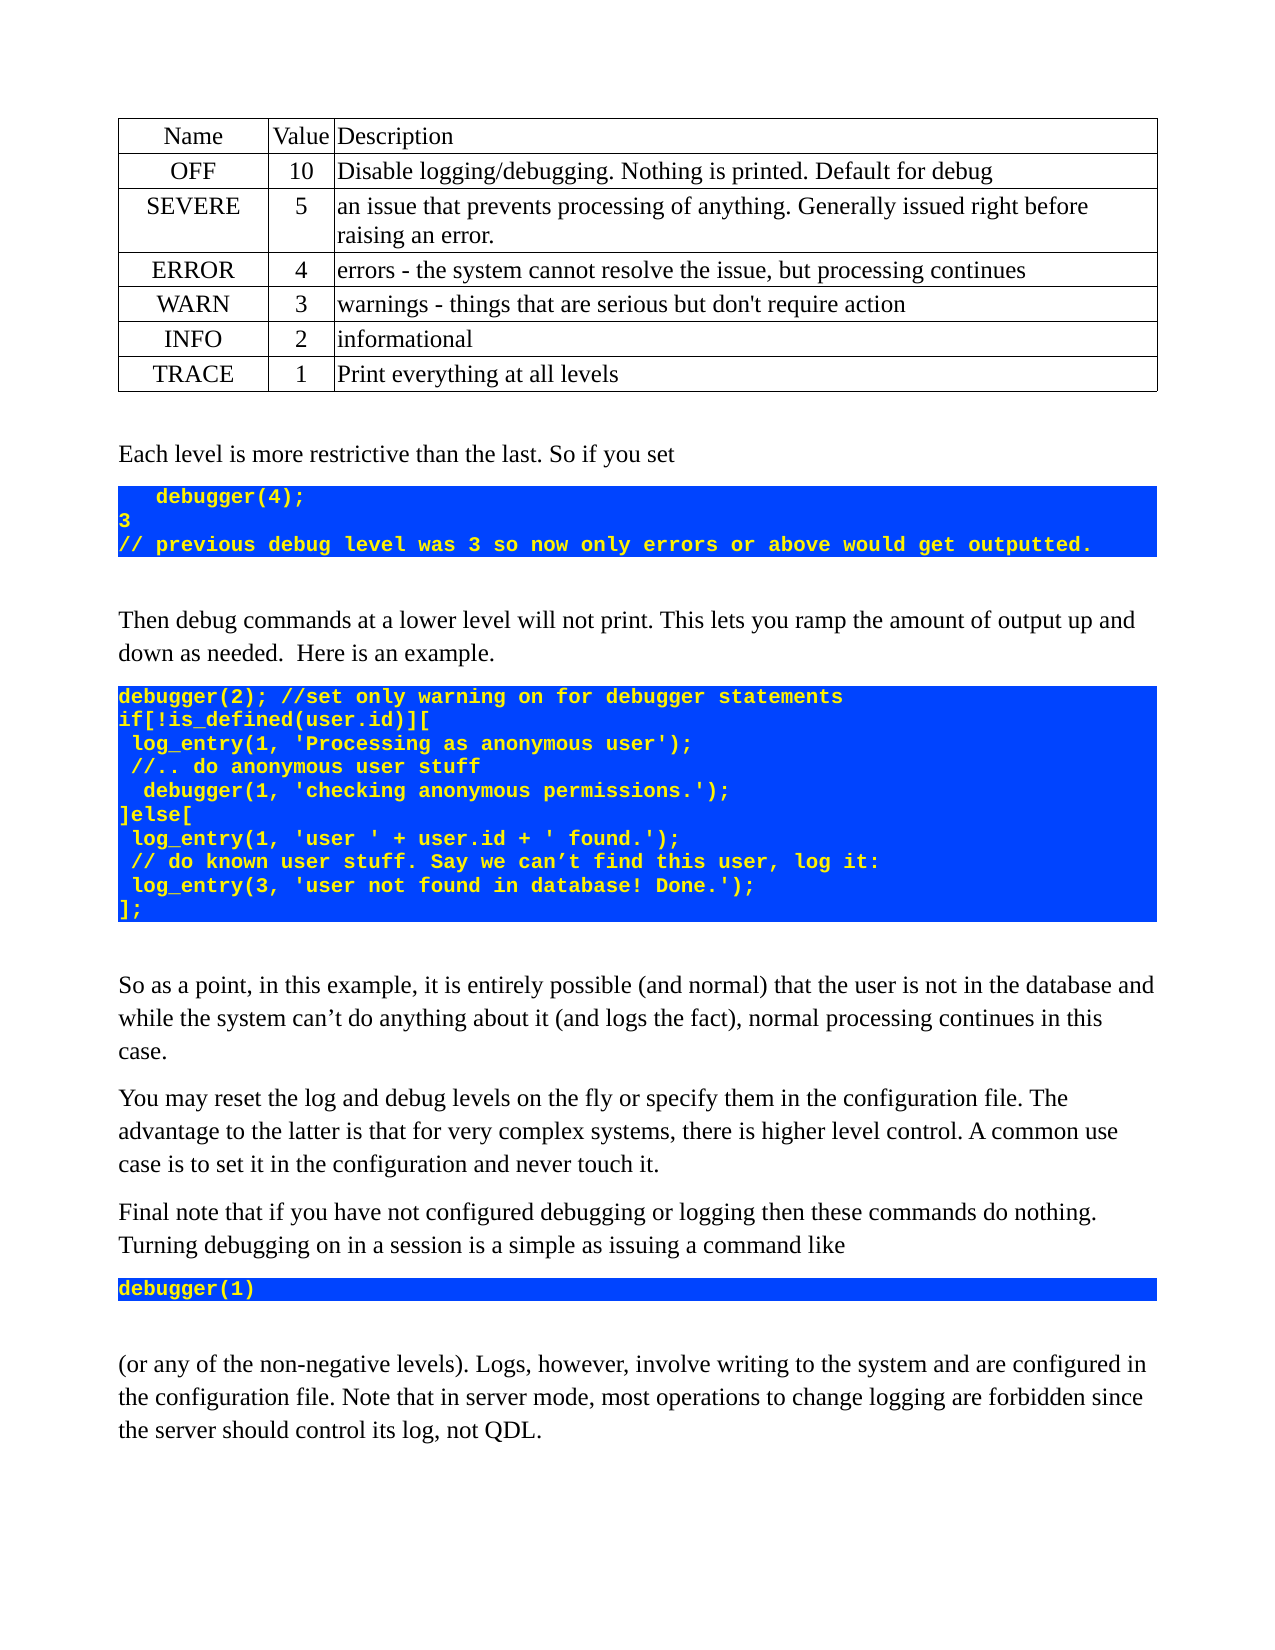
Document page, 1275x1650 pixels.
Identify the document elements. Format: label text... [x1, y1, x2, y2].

table_cell OFF [119, 154, 268, 188]
table_cell TRACE [119, 357, 268, 391]
text log_entry(1, 'user ' + user.id + ' found.'); [118, 827, 1157, 851]
text //.. do anonymous user stuff [118, 757, 1157, 780]
text Each level is more restrictive than the last. So if you set [118, 439, 1157, 468]
text debugger(1, 'checking anonymous permissions.'); [118, 780, 1157, 804]
table_cell Print everything at all levels [335, 357, 1157, 391]
text // do known user stuff. Say we can’t find this user, log it: [118, 851, 1157, 875]
table_header Description [335, 119, 1157, 153]
text // previous debug level was 3 so now only errors or above would get outputted. [118, 534, 1157, 557]
table_cell 5 [269, 189, 334, 252]
table_cell an issue that prevents processing of anything. Generally issued right before raising an error. [335, 189, 1157, 252]
text debugger(2); //set only warning on for debugger statements [118, 686, 1157, 709]
table_cell SEVERE [119, 189, 268, 252]
text if[!is_defined(user.id)][ [118, 709, 1157, 733]
text Final note that if you have not configured debugging or logging then these commands do nothing. Turning debugging on in a session is a simple as issuing a command like [118, 1197, 1157, 1259]
text ]; [118, 898, 1157, 922]
table_cell 1 [269, 357, 334, 391]
table_cell 2 [269, 322, 334, 356]
table_cell 4 [269, 253, 334, 286]
table_header Name [119, 119, 268, 153]
text (or any of the non-negative levels). Logs, however, involve writing to the system and are configured in the configuration file. Note that in server mode, most operations to change logging are forbidden since the server should control its log, not QDL. [118, 1349, 1157, 1444]
text log_entry(1, 'Processing as anonymous user'); [118, 733, 1157, 757]
text 3 [118, 510, 1157, 534]
text debugger(4); [118, 486, 1157, 510]
table_cell warnings - things that are serious but don't require action [335, 287, 1157, 321]
table_cell 3 [269, 287, 334, 321]
text log_entry(3, 'user not found in database! Done.'); [118, 875, 1157, 898]
text You may reset the log and debug levels on the fly or specify them in the configuration file. The advantage to the latter is that for very complex systems, there is higher level control. A common use case is to set it in the configuration and never touch it. [118, 1083, 1157, 1178]
table_cell Disable logging/debugging. Nothing is printed. Default for debug [335, 154, 1157, 188]
table_cell WARN [119, 287, 268, 321]
table_cell INFO [119, 322, 268, 356]
table_cell 10 [269, 154, 334, 188]
text So as a point, in this example, it is entirely possible (and normal) that the user is not in the database and while the system can’t do anything about it (and logs the fact), normal processing continues in this case. [118, 970, 1157, 1064]
text Then debug commands at a lower level will not print. This lets you ramp the amount of output up and down as needed. Here is an example. [118, 605, 1157, 667]
table_cell informational [335, 322, 1157, 356]
table_cell ERROR [119, 253, 268, 286]
text ]else[ [118, 804, 1157, 827]
table_header Value [269, 119, 334, 153]
table_cell errors - the system cannot resolve the issue, but processing continues [335, 253, 1157, 286]
text debugger(1) [118, 1278, 1157, 1301]
